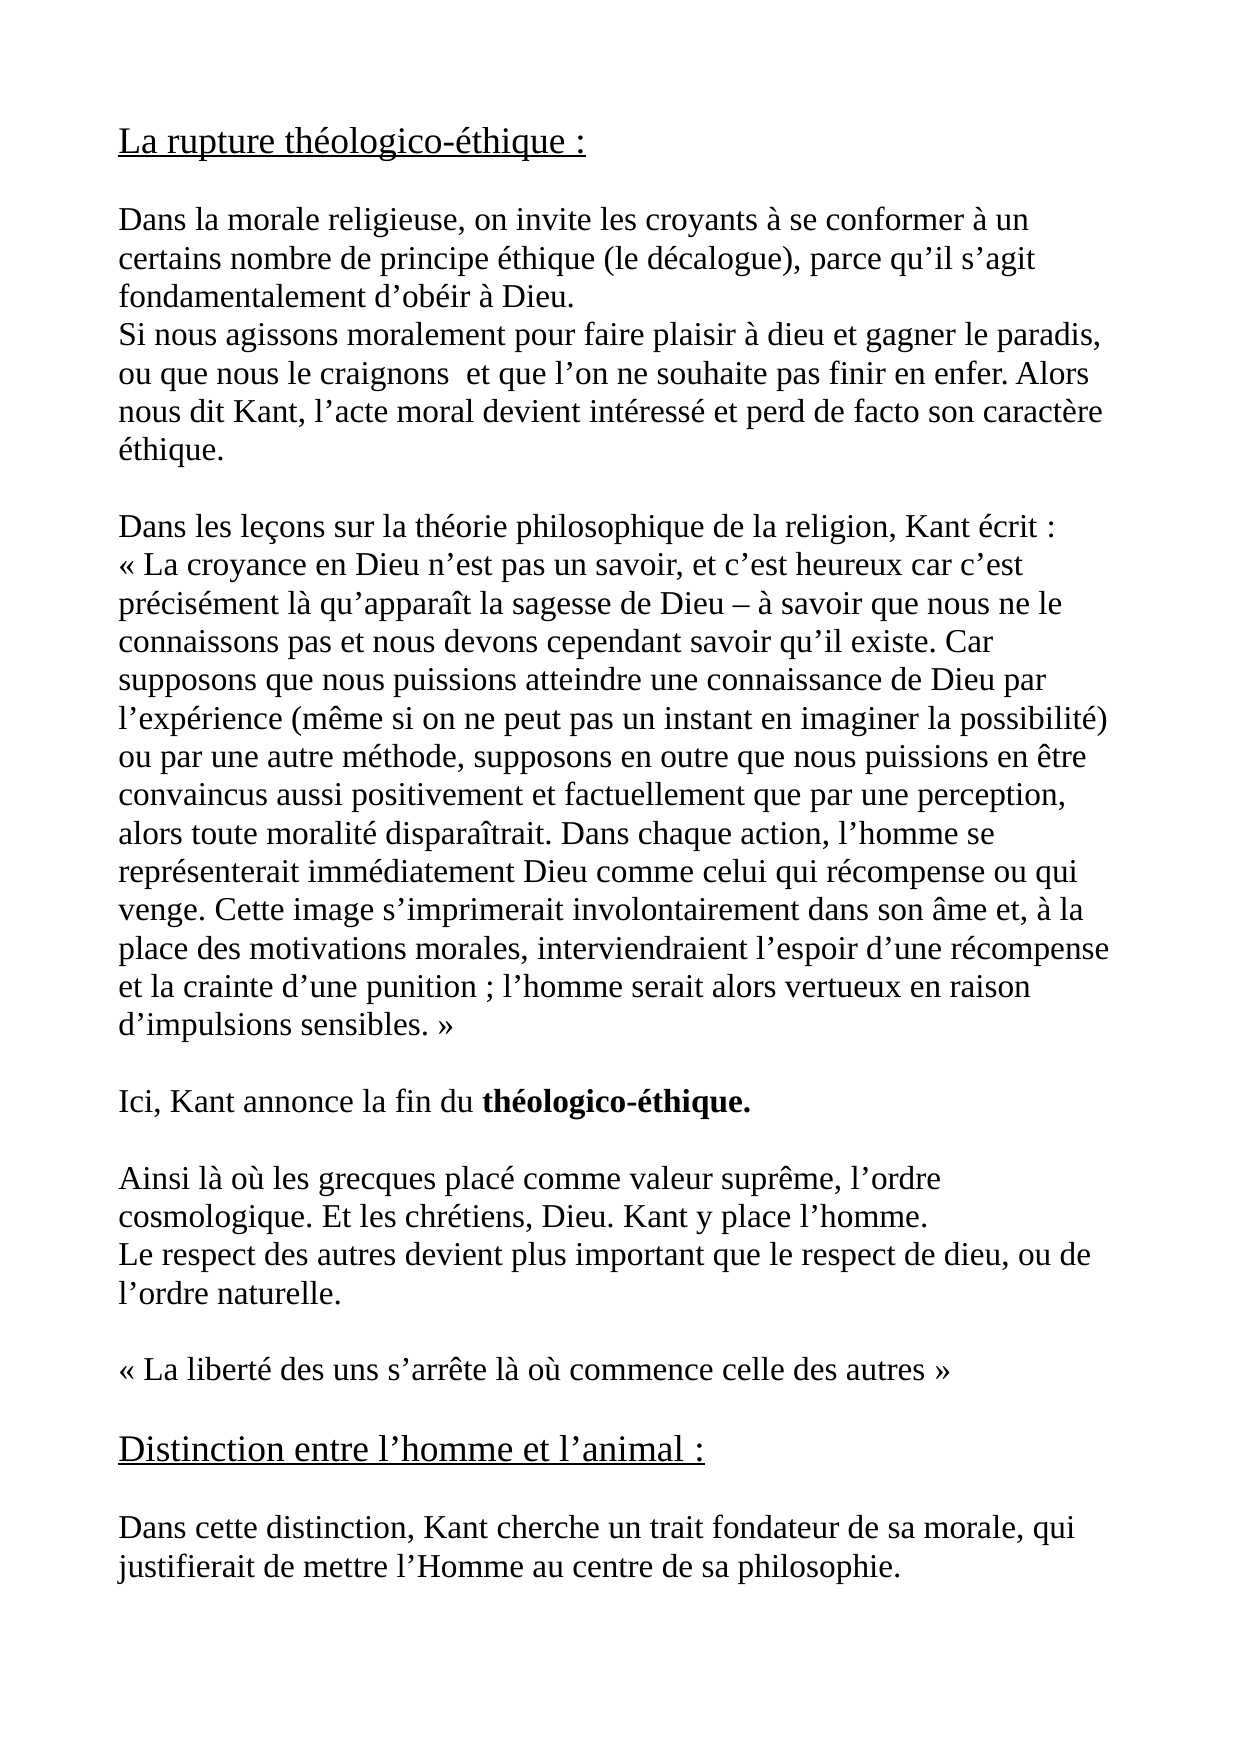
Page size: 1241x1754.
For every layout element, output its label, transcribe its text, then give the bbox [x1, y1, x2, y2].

text Le respect des autres devient plus important que le respect de dieu, ou de l’ordre naturelle. [118, 1234, 1122, 1311]
text La rupture théologico-éthique : [118, 118, 1122, 161]
text Dans la morale religieuse, on invite les croyants à se conformer à un certains nombre de principe éthique (le décalogue), parce qu’il s’agit fondamentalement d’obéir à Dieu. [118, 199, 1122, 314]
text Ainsi là où les grecques placé comme valeur suprême, l’ordre cosmologique. Et les chrétiens, Dieu. Kant y place l’homme. [118, 1158, 1122, 1234]
text Dans cette distinction, Kant cherche un trait fondateur de sa morale, qui justifierait de mettre l’Homme au centre de sa philosophie. [118, 1508, 1122, 1584]
text « La liberté des uns s’arrête là où commence celle des autres » [118, 1349, 1122, 1388]
text Si nous agissons moralement pour faire plaisir à dieu et gagner le paradis, ou que nous le craignons et que l’on ne souhaite pas finir en enfer. Alors nous dit Kant, l’acte moral devient intéressé et perd de facto son caractère éthique. [118, 314, 1122, 468]
text Ici, Kant annonce la fin du théologico-éthique. [118, 1081, 1122, 1119]
text Distinction entre l’homme et l’animal : [118, 1426, 1122, 1469]
text « La croyance en Dieu n’est pas un savoir, et c’est heureux car c’est précisément là qu’apparaît la sagesse de Dieu – à savoir que nous ne le connaissons pas et nous devons cependant savoir qu’il existe. Car supposons que nous puissions atteindre une connaissance de Dieu par l’expérience (même si on ne peut pas un instant en imaginer la possibilité) ou par une autre méthode, supposons en outre que nous puissions en être convaincus aussi positivement et factuellement que par une perception, alors toute moralité disparaîtrait. Dans chaque action, l’homme se représenterait immédiatement Dieu comme celui qui récompense ou qui venge. Cette image s’imprimerait involontairement dans son âme et, à la place des motivations morales, interviendraient l’espoir d’une récompense et la crainte d’une punition ; l’homme serait alors vertueux en raison d’impulsions sensibles. » [118, 544, 1122, 1043]
text Dans les leçons sur la théorie philosophique de la religion, Kant écrit : [118, 506, 1122, 544]
